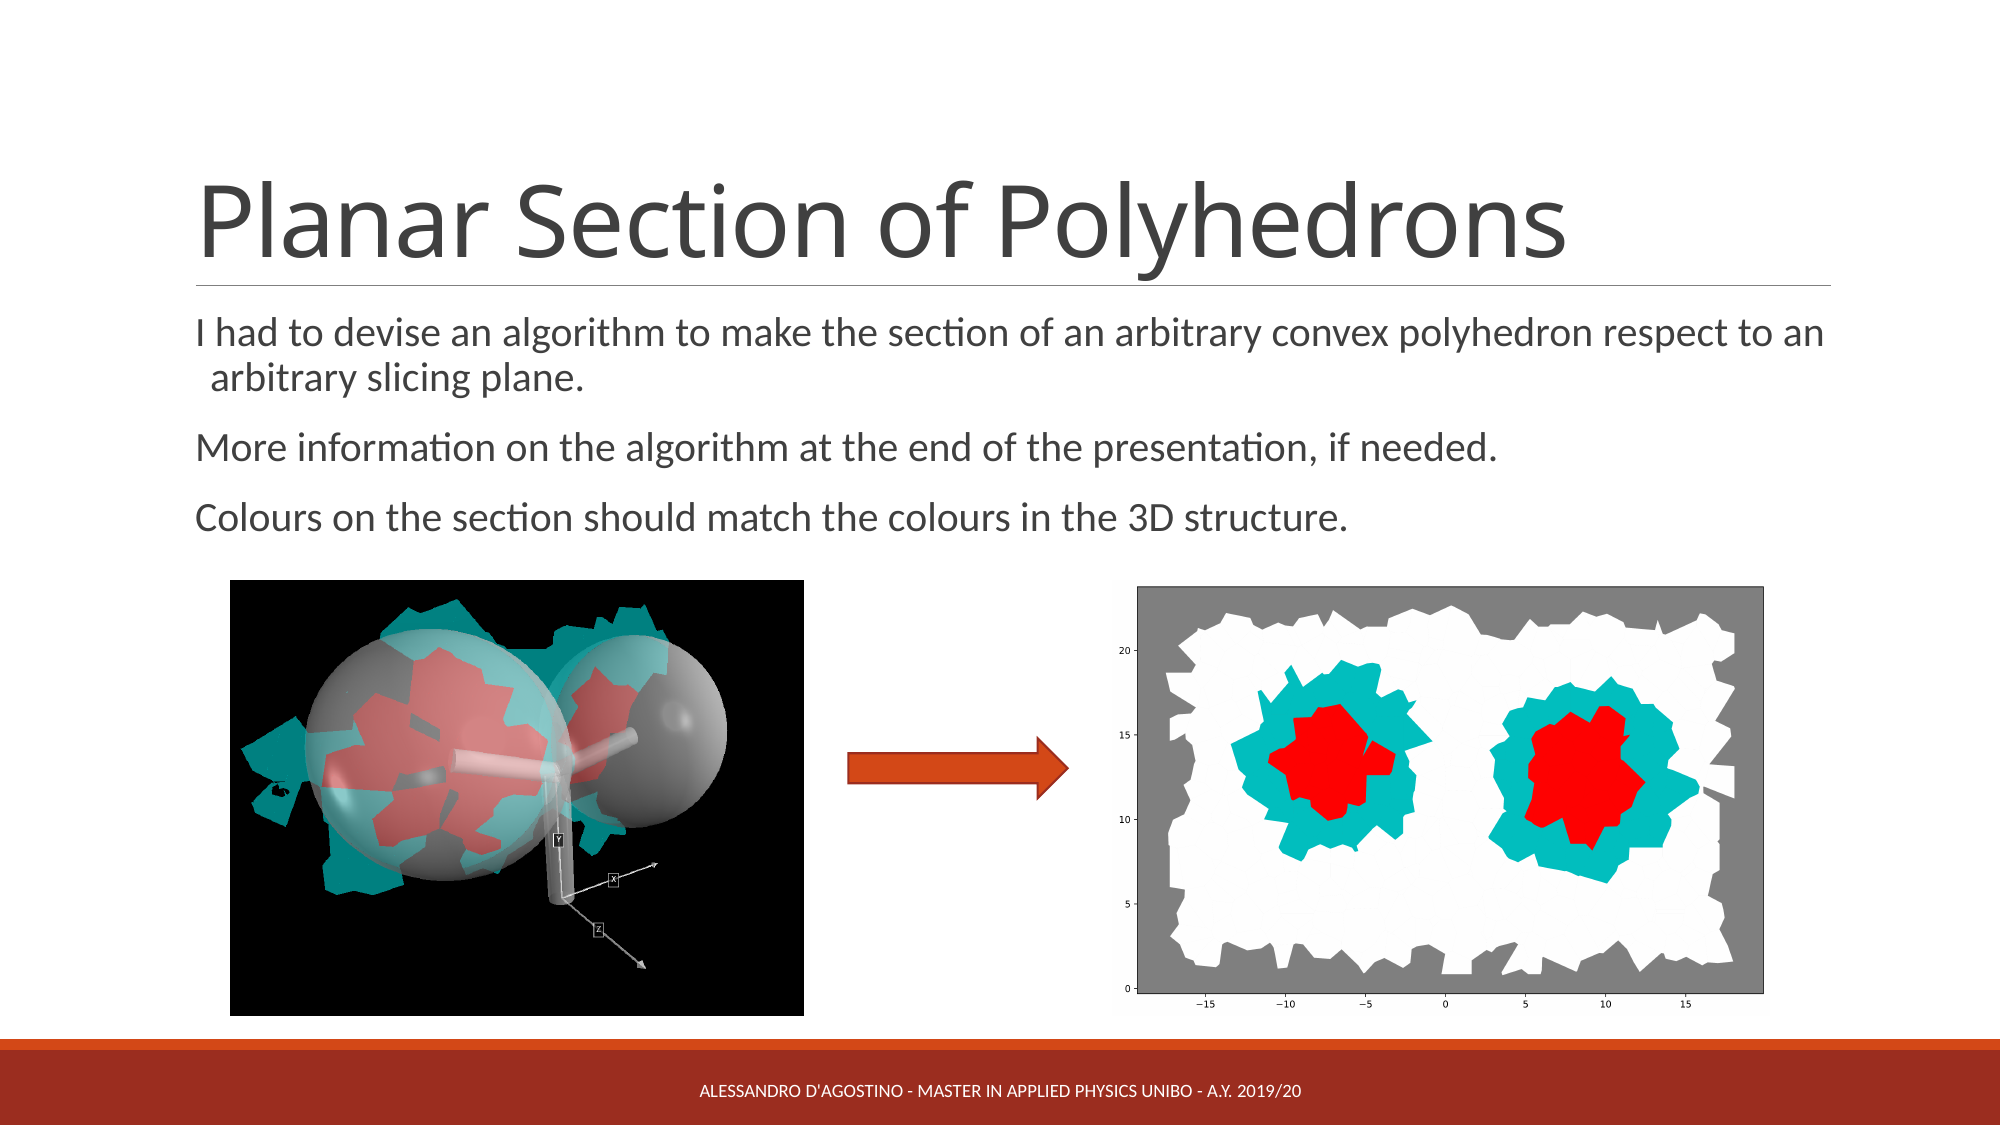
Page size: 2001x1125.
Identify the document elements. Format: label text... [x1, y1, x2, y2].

text_box Alessandro d'Agostino - Master in Applied Physics UniBo - a.y. 2019/20 [604, 1059, 1396, 1120]
text_box [848, 738, 1068, 799]
picture [230, 580, 804, 1016]
list I had to devise an algorithm to make the section of an arbitrary convex polyhedron respect to an arbitrary slicing plane. More information on the algorithm at the end of the presentation, if needed. Colours on the section should match the colours in the 3D structure. [180, 302, 1831, 563]
picture [1112, 580, 1770, 1016]
title Planar Section of Polyhedrons [180, 47, 1831, 286]
